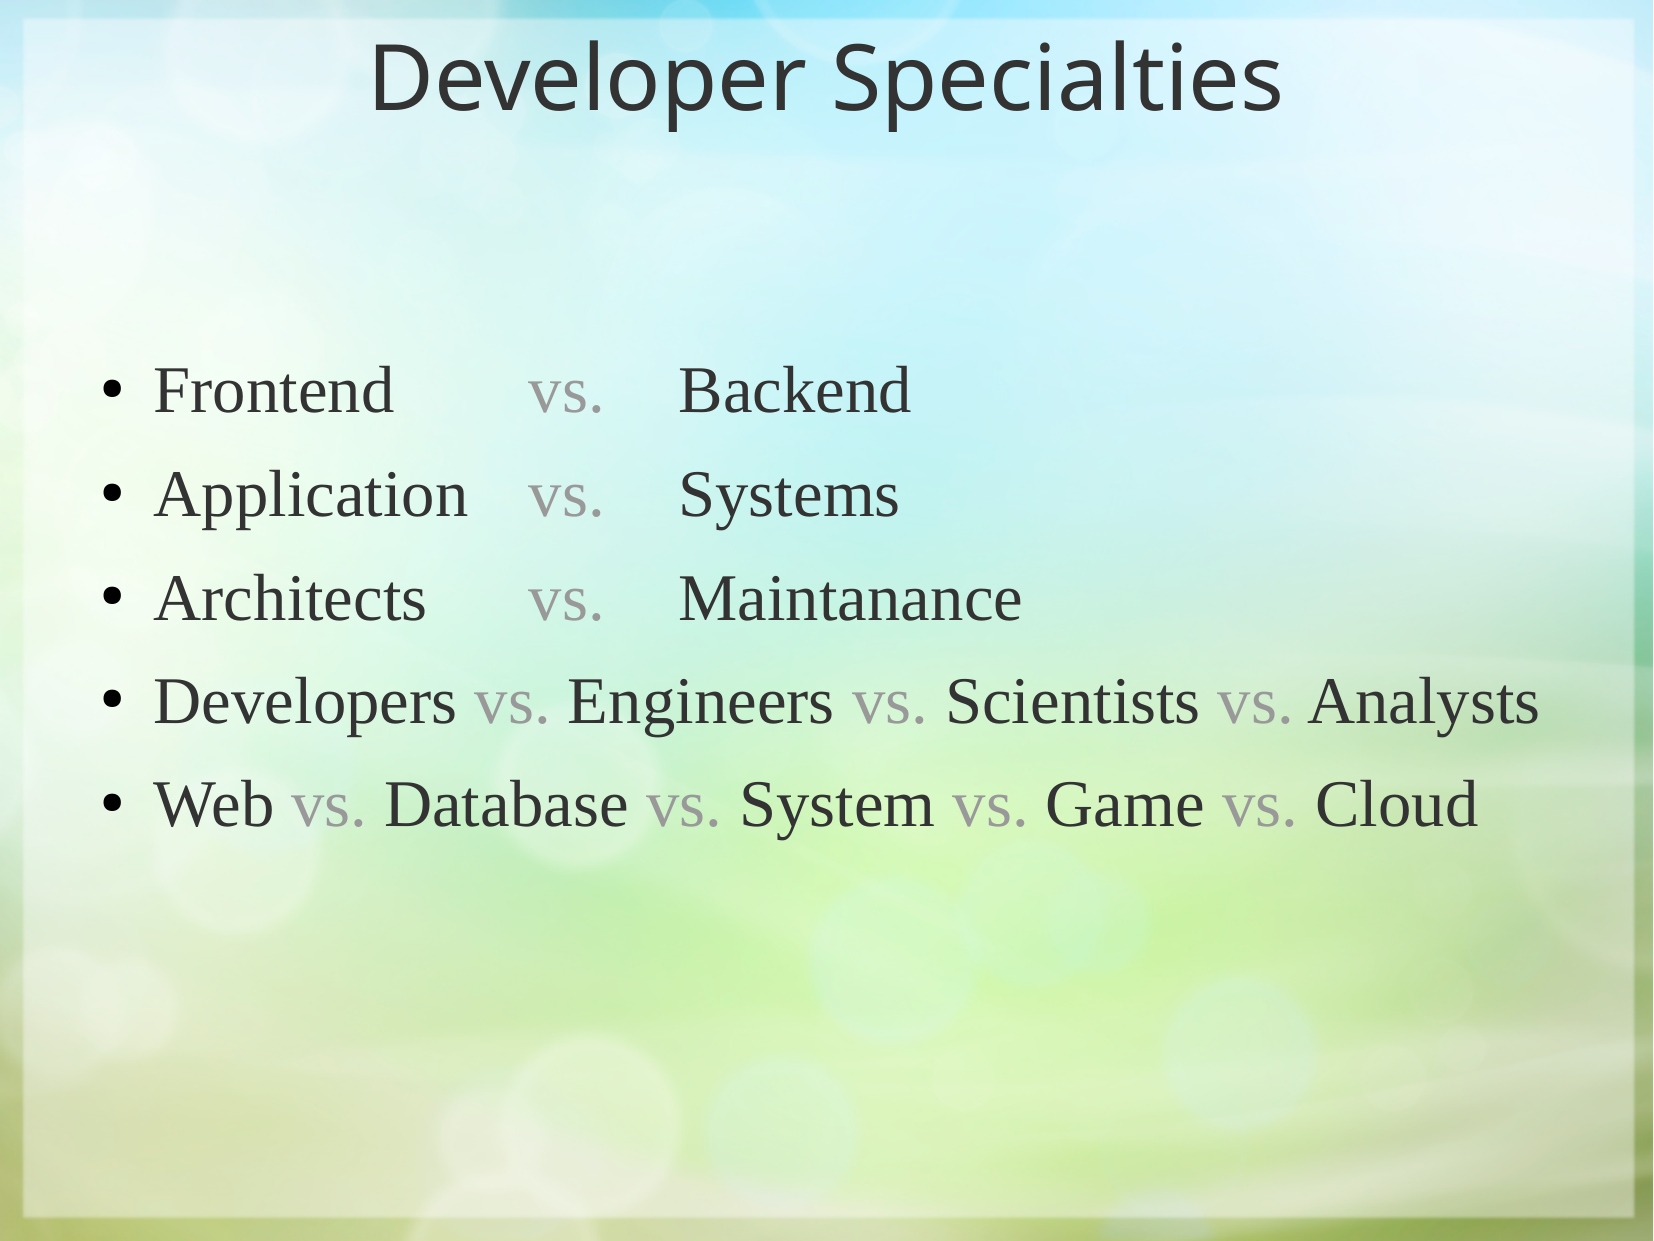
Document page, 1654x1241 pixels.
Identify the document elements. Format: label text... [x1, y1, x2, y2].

picture [0, 0, 1654, 1241]
list Frontend vs. Backend Application vs. Systems Architects vs. Maintanance Developers vs. Engineers vs. Scientists vs. Analysts Web vs. Database vs. System vs. Game vs. Cloud [82, 353, 1571, 888]
title Developer Specialties [82, 0, 1571, 151]
